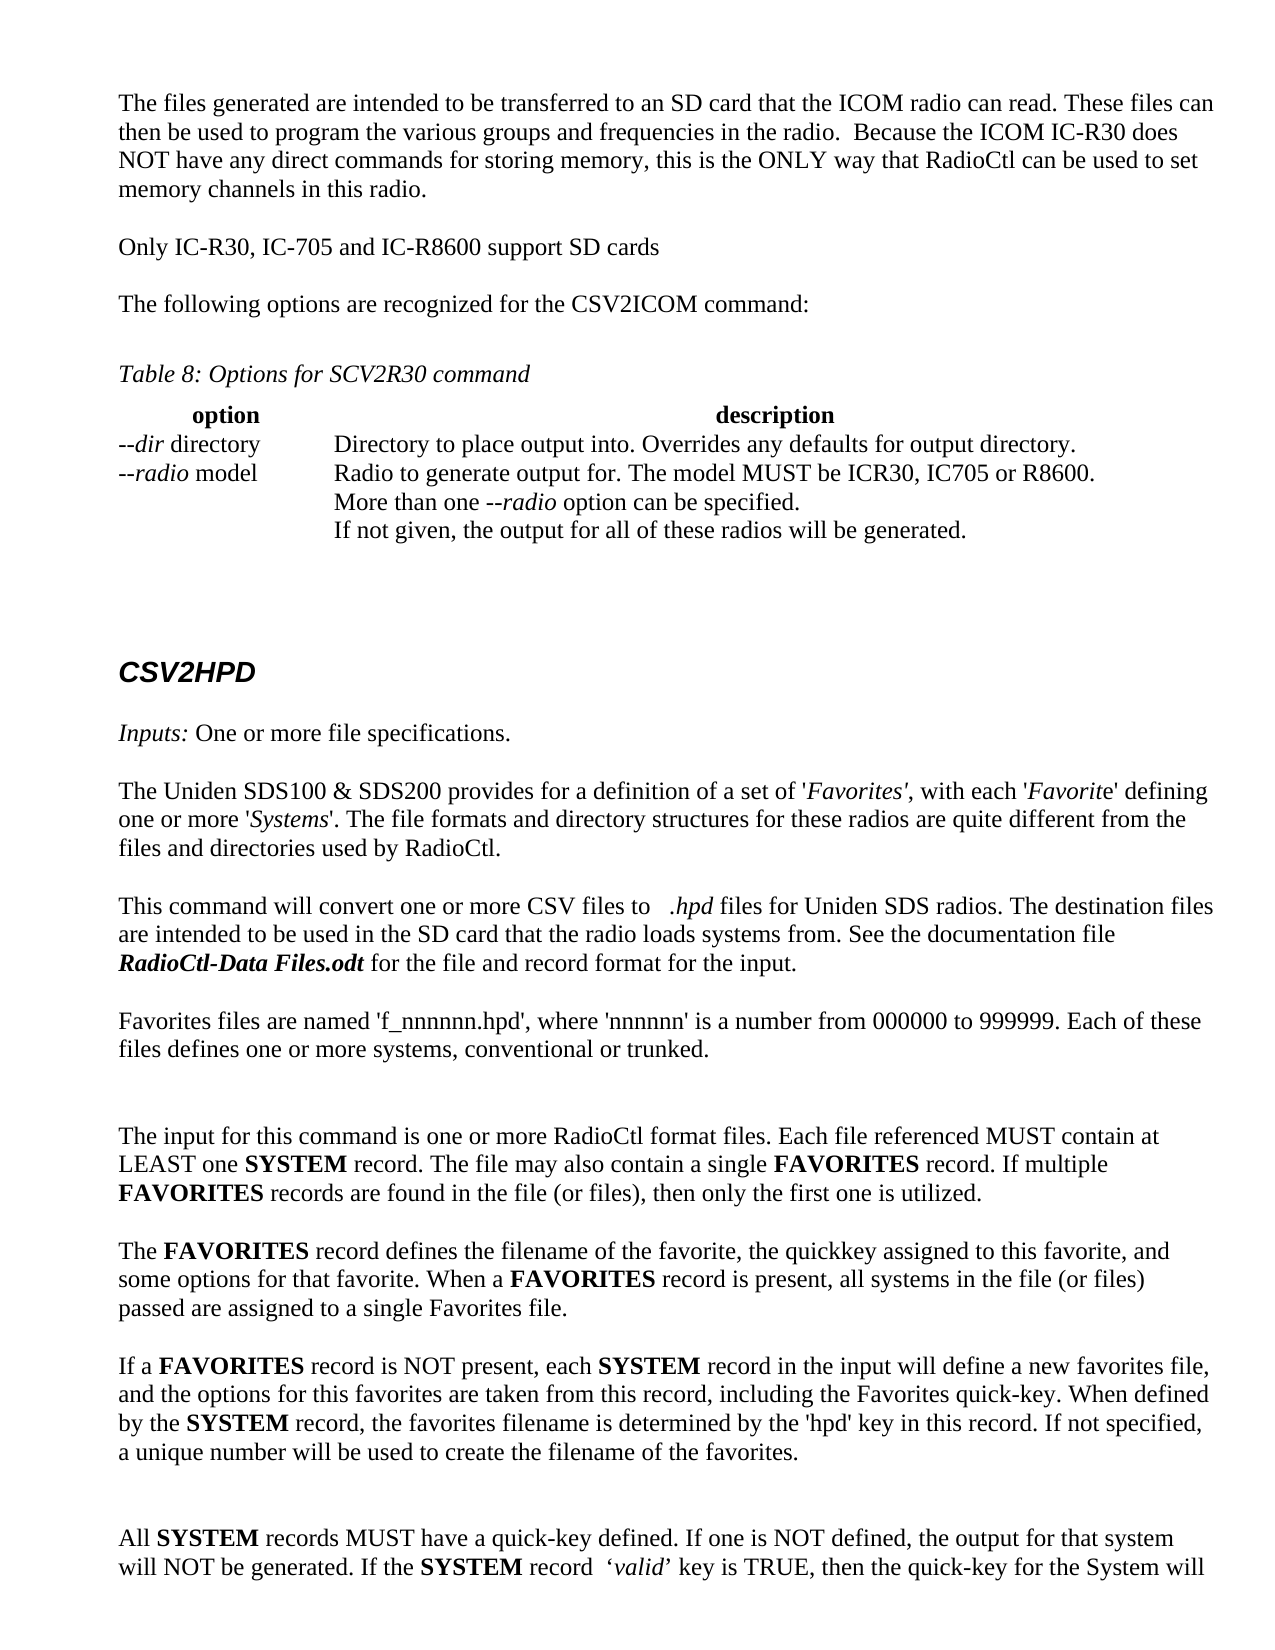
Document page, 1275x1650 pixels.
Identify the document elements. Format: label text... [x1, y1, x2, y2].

table_cell Directory to place output into. Overrides any defaults for output directory. [334, 429, 1217, 458]
table_cell --radio model [118, 458, 334, 544]
text If a FAVORITES record is NOT present, each SYSTEM record in the input will define a new favorites file, and the options for this favorites are taken from this record, including the Favorites quick-key. When defined by the SYSTEM record, the favorites filename is determined by the 'hpd' key in this record. If not specified, a unique number will be used to create the filename of the favorites. [118, 1351, 1216, 1466]
table_cell Radio to generate output for. The model MUST be ICR30, IC705 or R8600. More than one --radio option can be specified. If not given, the output for all of these radios will be generated. [334, 458, 1217, 544]
text Table 8: Options for SCV2R30 command [118, 359, 1216, 388]
table_header option [118, 400, 334, 429]
text Inputs: One or more file specifications. [118, 718, 1216, 747]
text The Uniden SDS100 & SDS200 provides for a definition of a set of 'Favorites', with each 'Favorite' defining one or more 'Systems'. The file formats and directory structures for these radios are quite different from the files and directories used by RadioCtl. [118, 776, 1216, 862]
text This command will convert one or more CSV files to .hpd files for Uniden SDS radios. The destination files are intended to be used in the SD card that the radio loads systems from. See the documentation file RadioCtl-Data Files.odt for the file and record format for the input. [118, 891, 1216, 977]
text The FAVORITES record defines the filename of the favorite, the quickkey assigned to this favorite, and some options for that favorite. When a FAVORITES record is present, all systems in the file (or files) passed are assigned to a single Favorites file. [118, 1236, 1216, 1322]
text All SYSTEM records MUST have a quick-key defined. If one is NOT defined, the output for that system will NOT be generated. If the SYSTEM record ‘valid’ key is TRUE, then the quick-key for the System will [118, 1523, 1216, 1581]
text The input for this command is one or more RadioCtl format files. Each file referenced MUST contain at LEAST one SYSTEM record. The file may also contain a single FAVORITES record. If multiple FAVORITES records are found in the file (or files), then only the first one is utilized. [118, 1121, 1216, 1207]
text The following options are recognized for the CSV2ICOM command: [118, 289, 1216, 318]
text Only IC-R30, IC-705 and IC-R8600 support SD cards [118, 232, 1216, 260]
table_header description [334, 400, 1217, 429]
subtitle CSV2HPD [118, 655, 1216, 689]
table_cell --dir directory [118, 429, 334, 458]
text Favorites files are named 'f_nnnnnn.hpd', where 'nnnnnn' is a number from 000000 to 999999. Each of these files defines one or more systems, conventional or trunked. [118, 1006, 1216, 1063]
text The files generated are intended to be transferred to an SD card that the ICOM radio can read. These files can then be used to program the various groups and frequencies in the radio. Because the ICOM IC-R30 does NOT have any direct commands for storing memory, this is the ONLY way that RadioCtl can be used to set memory channels in this radio. [118, 88, 1216, 203]
